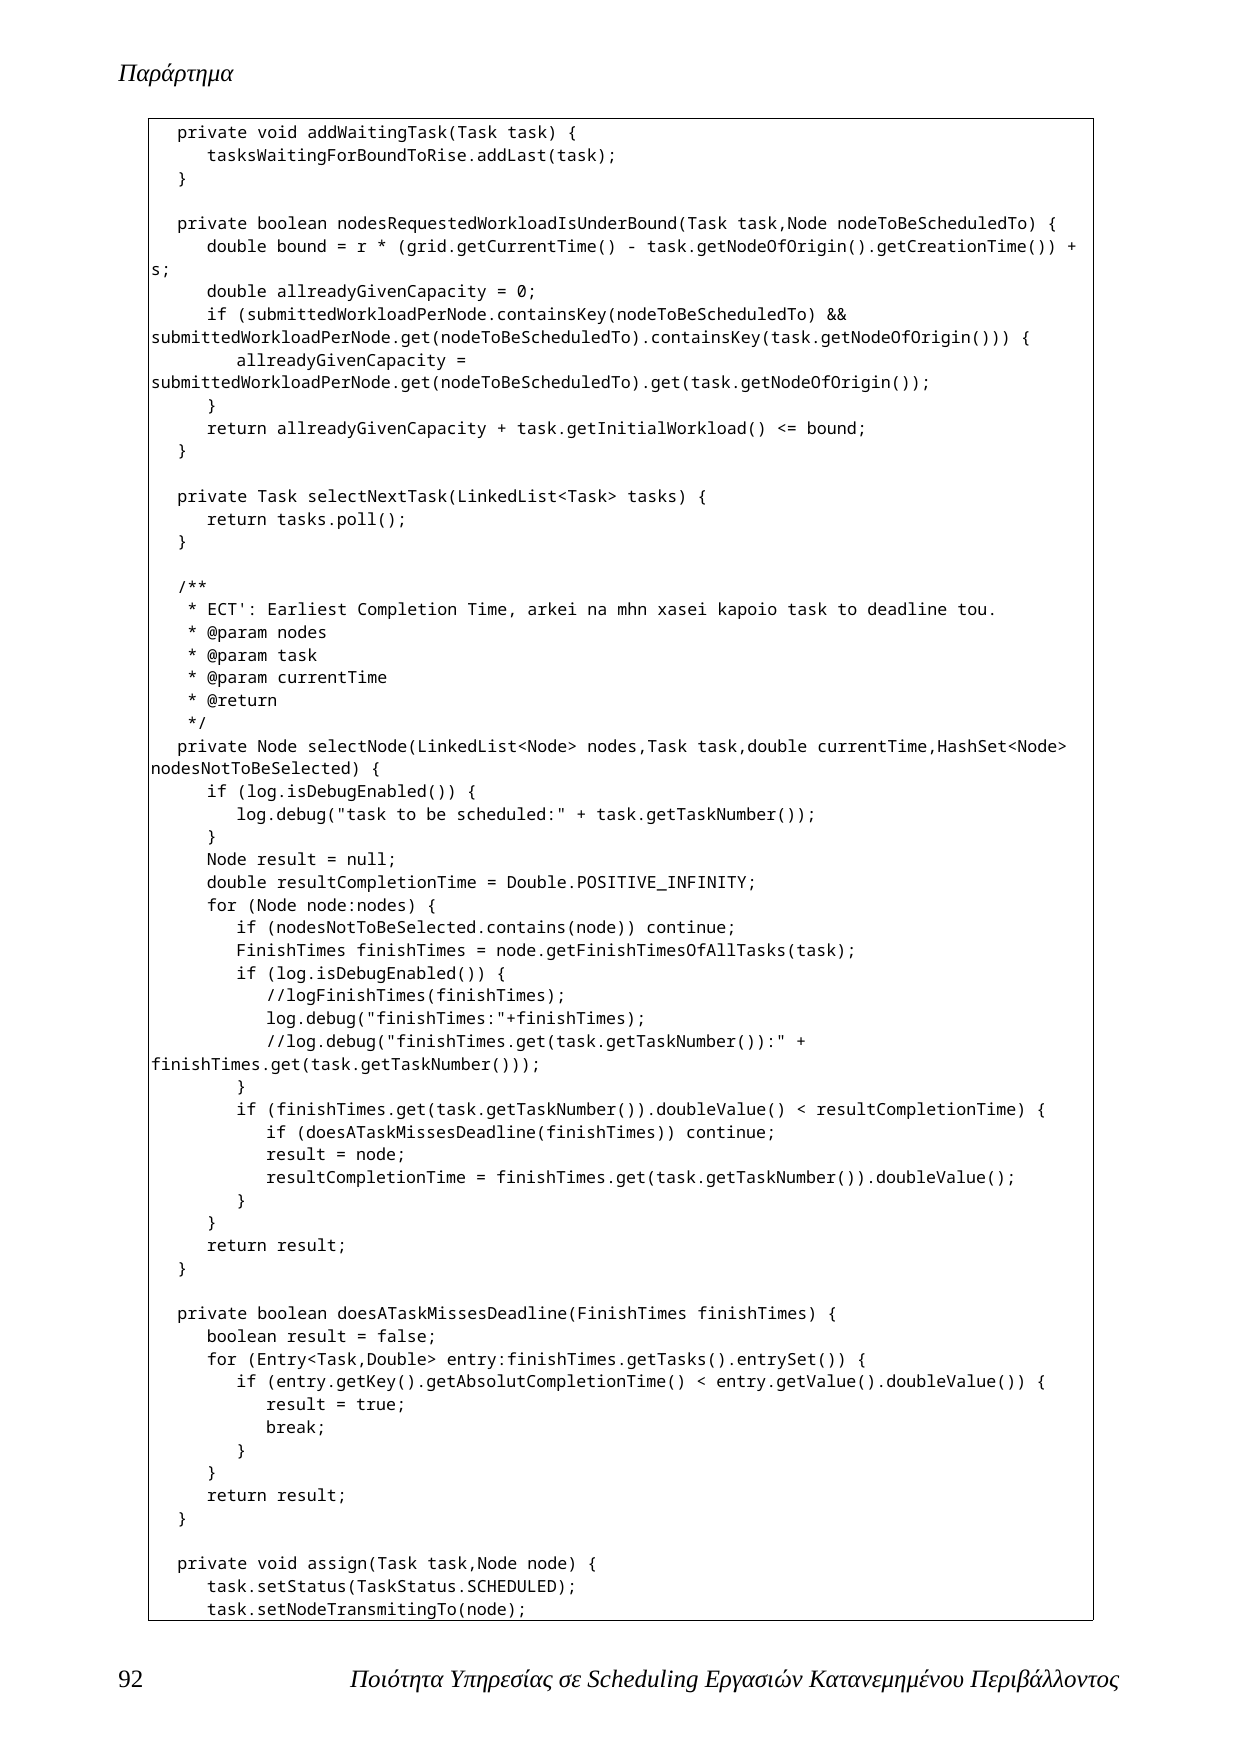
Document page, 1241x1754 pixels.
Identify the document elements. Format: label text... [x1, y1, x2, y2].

text boolean result = false; [149, 1322, 1093, 1344]
text * @param task [149, 640, 1093, 663]
text double allreadyGivenCapacity = 0; [149, 277, 1093, 300]
text resultCompletionTime = finishTimes.get(task.getTaskNumber()).doubleValue(); [149, 1163, 1093, 1185]
text result = true; [149, 1390, 1093, 1412]
text } [149, 1435, 1093, 1458]
text if (submittedWorkloadPerNode.containsKey(nodeToBeScheduledTo) && submittedWorkloadPerNode.get(nodeToBeScheduledTo).containsKey(task.getNodeOfOrigin())) { [149, 300, 1093, 345]
text for (Entry<Task,Double> entry:finishTimes.getTasks().entrySet()) { [149, 1344, 1093, 1367]
text return tasks.poll(); [149, 504, 1093, 527]
text } [149, 163, 1093, 189]
text * ECT': Earliest Completion Time, arkei na mhn xasei kapoio task to deadline tou. [149, 595, 1093, 618]
text if (entry.getKey().getAbsolutCompletionTime() < entry.getValue().doubleValue()) { [149, 1367, 1093, 1390]
text private Node selectNode(LinkedList<Node> nodes,Task task,double currentTime,HashSet<Node> nodesNotToBeSelected) { [149, 731, 1093, 777]
text private boolean nodesRequestedWorkloadIsUnderBound(Task task,Node nodeToBeScheduledTo) { [149, 209, 1093, 232]
text } [149, 1208, 1093, 1231]
text /** [149, 572, 1093, 595]
text if (doesATaskMissesDeadline(finishTimes)) continue; [149, 1117, 1093, 1140]
text break; [149, 1412, 1093, 1435]
text private void assign(Task task,Node node) { [149, 1549, 1093, 1571]
text task.setNodeTransmitingTo(node); [149, 1594, 1093, 1620]
text * @return [149, 686, 1093, 708]
text } [149, 391, 1093, 413]
text if (log.isDebugEnabled()) { [149, 958, 1093, 981]
text tasksWaitingForBoundToRise.addLast(task); [149, 141, 1093, 163]
text return result; [149, 1231, 1093, 1253]
text Node result = null; [149, 845, 1093, 867]
text * @param nodes [149, 618, 1093, 640]
text //log.debug("finishTimes.get(task.getTaskNumber()):" + finishTimes.get(task.getTaskNumber())); [149, 1026, 1093, 1072]
text } [149, 1458, 1093, 1481]
text if (nodesNotToBeSelected.contains(node)) continue; [149, 913, 1093, 936]
text } [149, 1503, 1093, 1529]
text log.debug("finishTimes:"+finishTimes); [149, 1004, 1093, 1026]
text log.debug("task to be scheduled:" + task.getTaskNumber()); [149, 799, 1093, 822]
text result = node; [149, 1140, 1093, 1163]
text return allreadyGivenCapacity + task.getInitialWorkload() <= bound; [149, 413, 1093, 436]
text private Task selectNextTask(LinkedList<Task> tasks) { [149, 481, 1093, 504]
text FinishTimes finishTimes = node.getFinishTimesOfAllTasks(task); [149, 936, 1093, 958]
text private boolean doesATaskMissesDeadline(FinishTimes finishTimes) { [149, 1299, 1093, 1322]
text } [149, 1185, 1093, 1208]
text } [149, 822, 1093, 845]
text } [149, 527, 1093, 552]
text private void addWaitingTask(Task task) { [149, 119, 1093, 141]
text task.setStatus(TaskStatus.SCHEDULED); [149, 1571, 1093, 1594]
text } [149, 436, 1093, 462]
text } [149, 1072, 1093, 1094]
text double bound = r * (grid.getCurrentTime() - task.getNodeOfOrigin().getCreationTime()) + s; [149, 232, 1093, 277]
text //logFinishTimes(finishTimes); [149, 981, 1093, 1004]
text if (finishTimes.get(task.getTaskNumber()).doubleValue() < resultCompletionTime) { [149, 1094, 1093, 1117]
text for (Node node:nodes) { [149, 890, 1093, 913]
text allreadyGivenCapacity = submittedWorkloadPerNode.get(nodeToBeScheduledTo).get(task.getNodeOfOrigin()); [149, 345, 1093, 391]
text } [149, 1253, 1093, 1279]
text double resultCompletionTime = Double.POSITIVE_INFINITY; [149, 867, 1093, 890]
text if (log.isDebugEnabled()) { [149, 777, 1093, 799]
text return result; [149, 1481, 1093, 1503]
text * @param currentTime [149, 663, 1093, 686]
text */ [149, 708, 1093, 731]
